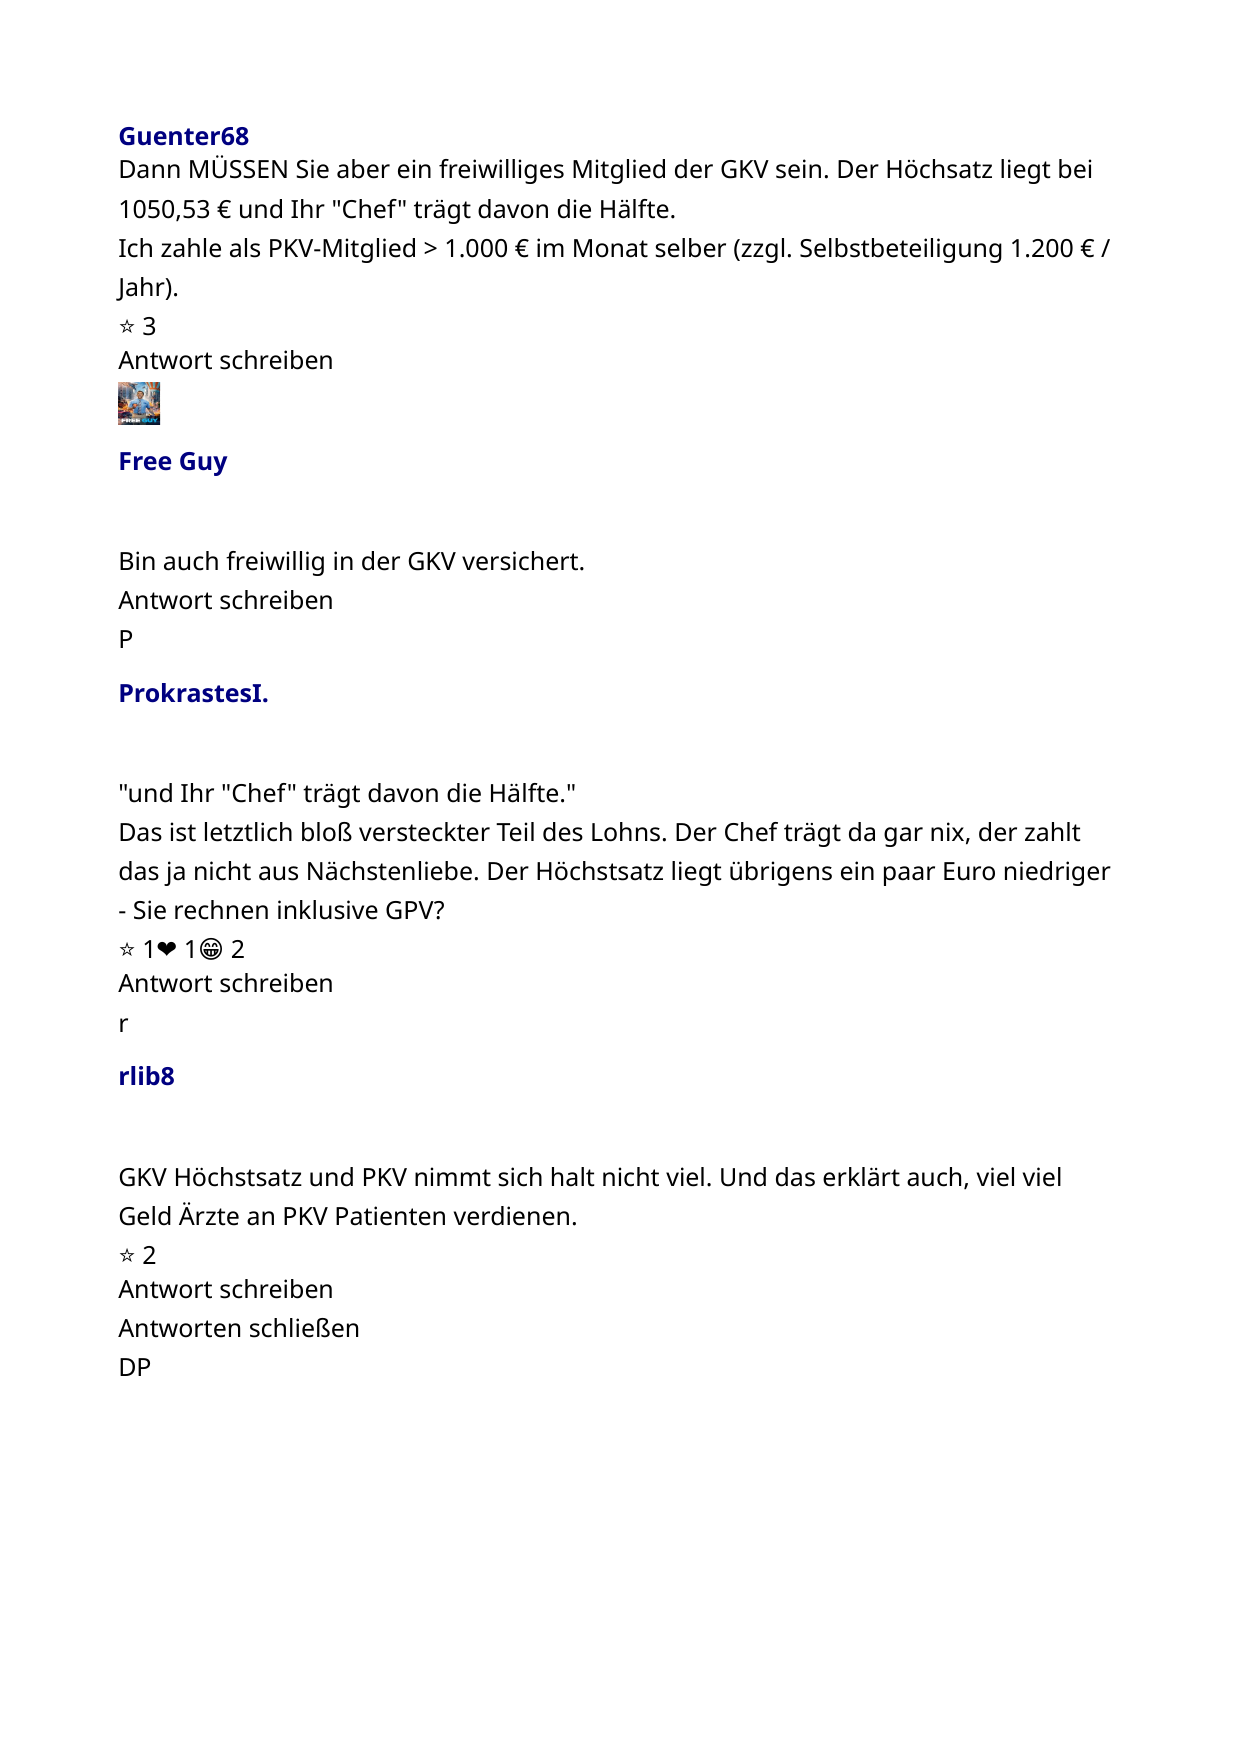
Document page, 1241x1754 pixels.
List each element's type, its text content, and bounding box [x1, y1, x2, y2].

text Antwort schreiben [118, 966, 1122, 1000]
text ⭐️ 1❤️ 1😁 2 [118, 932, 1122, 966]
text Antwort schreiben [118, 582, 1122, 616]
subtitle Guenter68 [118, 118, 1122, 152]
text Bin auch freiwillig in der GKV versichert. [118, 543, 1122, 577]
text r [118, 1005, 1122, 1039]
text Antwort schreiben [118, 343, 1122, 377]
text GKV Höchstsatz und PKV nimmt sich halt nicht viel. Und das erklärt auch, viel viel Geld Ärzte an PKV Patienten verdienen. [118, 1159, 1122, 1232]
text ⭐️ 3 [118, 309, 1122, 343]
text Das ist letztlich bloß versteckter Teil des Lohns. Der Chef trägt da gar nix, der zahlt das ja nicht aus Nächstenliebe. Der Höchstsatz liegt übrigens ein paar Euro niedriger - Sie rechnen inklusive GPV? [118, 814, 1122, 927]
text "und Ihr "Chef" trägt davon die Hälfte." [118, 775, 1122, 809]
text P [118, 622, 1122, 656]
text Dann MÜSSEN Sie aber ein freiwilliges Mitglied der GKV sein. Der Höchsatz liegt bei 1050,53 € und Ihr "Chef" trägt davon die Hälfte. Ich zahle als PKV-Mitglied > 1.000 € im Monat selber (zzgl. Selbstbeteiligung 1.200 € / Jahr). [118, 152, 1122, 304]
picture [118, 382, 161, 425]
subtitle rlib8 [118, 1059, 1122, 1093]
subtitle ProkrastesI. [118, 675, 1122, 709]
subtitle Free Guy [118, 443, 1122, 477]
text DP [118, 1350, 1122, 1384]
text ⭐️ 2 [118, 1237, 1122, 1272]
text Antwort schreiben [118, 1272, 1122, 1306]
text Antworten schließen [118, 1311, 1122, 1345]
